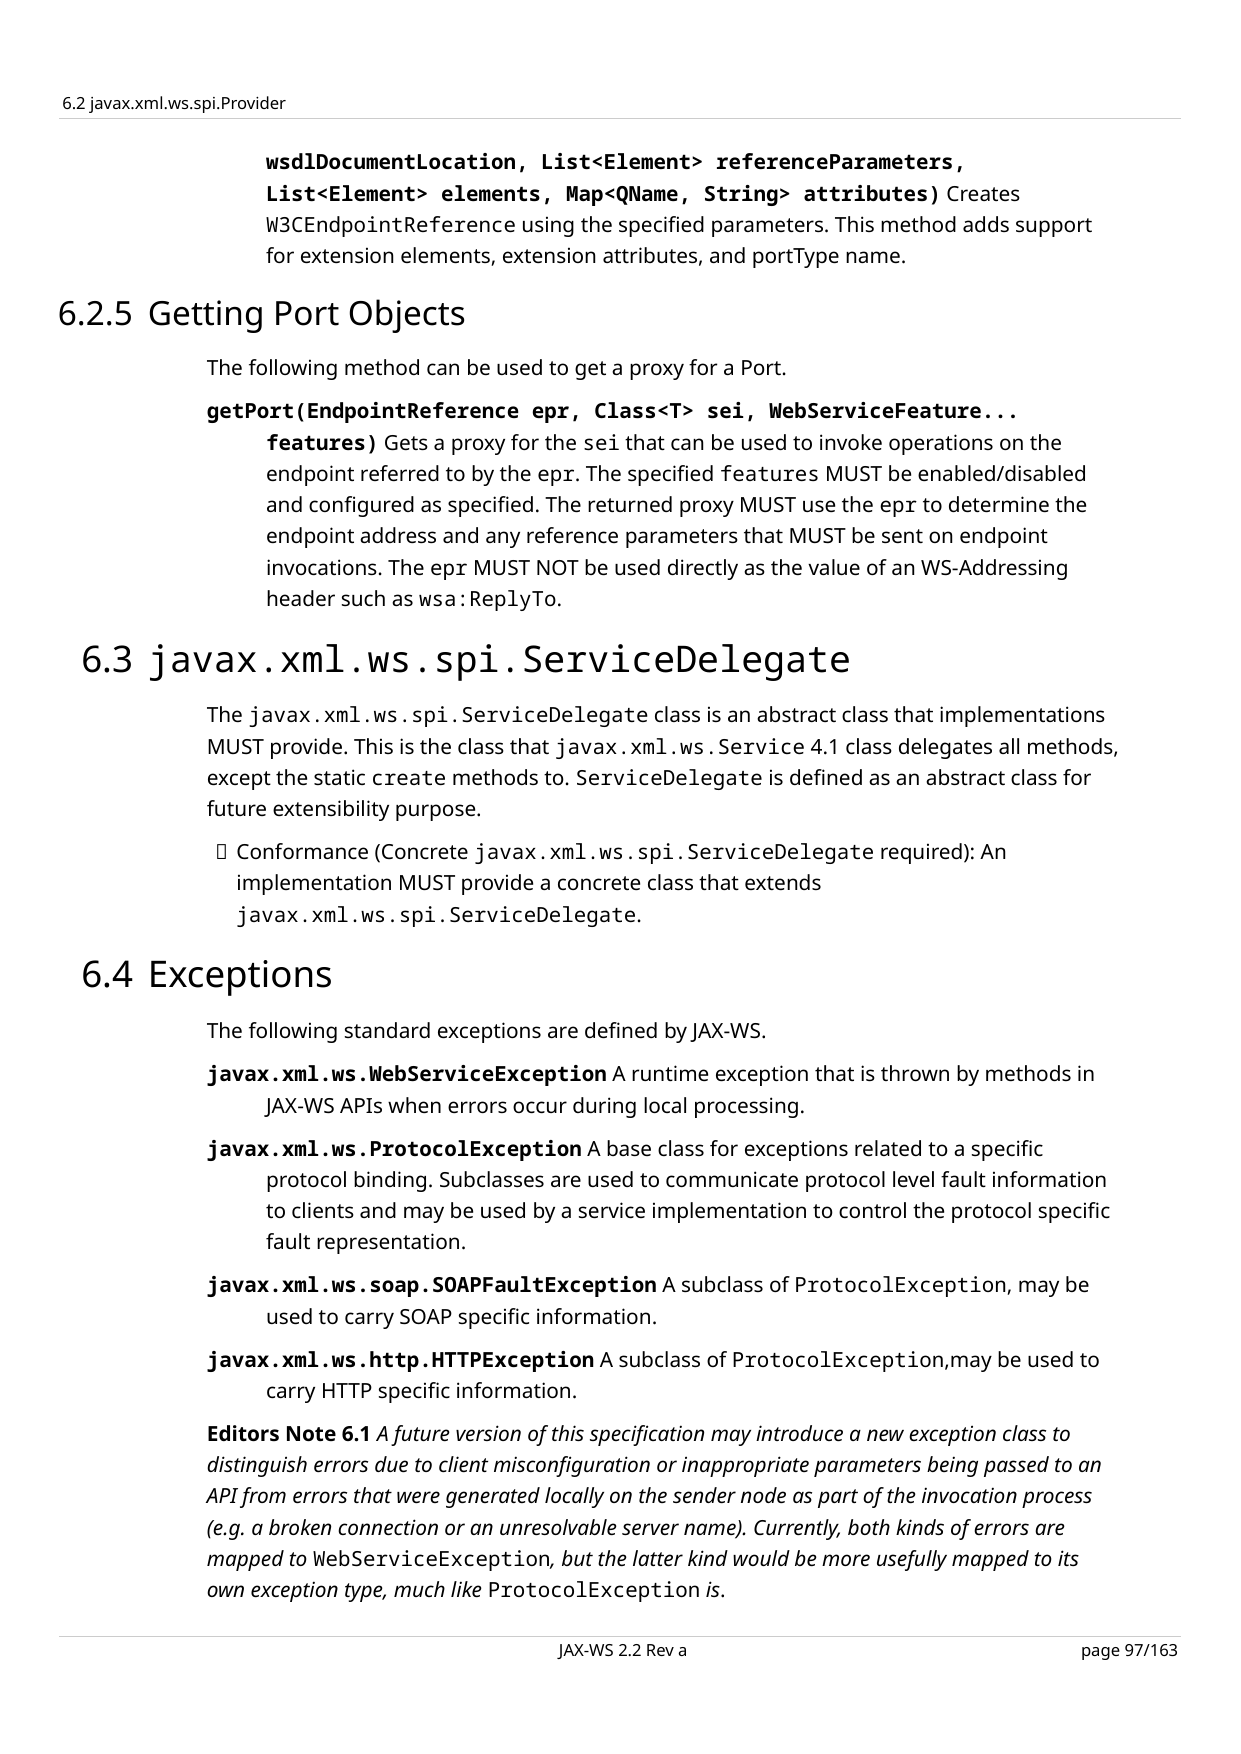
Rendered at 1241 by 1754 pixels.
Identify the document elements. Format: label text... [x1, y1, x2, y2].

subtitle javax.xml.ws.spi.ServiceDelegate [133, 633, 1181, 683]
text wsdlDocumentLocation, List<Element> referenceParameters, List<Element> elements, Map<QName, String> attributes) Creates W3CEndpointReference using the specified parameters. This method adds support for extension elements, extension attributes, and portType name. [207, 147, 1122, 270]
text Editors Note 6.1 A future version of this specification may introduce a new exception class to distinguish errors due to client misconfiguration or inappropriate parameters being passed to an API from errors that were generated locally on the sender node as part of the invocation process (e.g. a broken connection or an unresolvable server name). Currently, both kinds of errors are mapped to WebServiceException, but the latter kind would be more usefully mapped to its own exception type, much like ProtocolException is. [207, 1419, 1122, 1604]
text javax.xml.ws.http.HTTPException A subclass of ProtocolException,may be used to carry HTTP specific information. [207, 1345, 1122, 1404]
text javax.xml.ws.soap.SOAPFaultException A subclass of ProtocolException, may be used to carry SOAP specific information. [207, 1271, 1122, 1330]
subtitle Getting Port Objects [133, 290, 1181, 336]
subtitle Exceptions [133, 949, 1181, 999]
text The following method can be used to get a proxy for a Port. [207, 353, 1122, 382]
text The javax.xml.ws.spi.ServiceDelegate class is an abstract class that implementations MUST provide. This is the class that javax.xml.ws.Service 4.1 class delegates all methods, except the static create methods to. ServiceDelegate is defined as an abstract class for future extensibility purpose. [207, 701, 1122, 823]
text The following standard exceptions are defined by JAX-WS. [207, 1016, 1122, 1045]
text javax.xml.ws.WebServiceException A runtime exception that is thrown by methods in JAX-WS APIs when errors occur during local processing. [207, 1059, 1122, 1119]
list Conformance (Concrete javax.xml.ws.spi.ServiceDelegate required): An implementation MUST provide a concrete class that extends javax.xml.ws.spi.ServiceDelegate. [221, 837, 1122, 928]
text javax.xml.ws.ProtocolException A base class for exceptions related to a specific protocol binding. Subclasses are used to communicate protocol level fault information to clients and may be used by a service implementation to control the protocol specific fault representation. [207, 1134, 1122, 1256]
text getPort(EndpointReference epr, Class<T> sei, WebServiceFeature... features) Gets a proxy for the sei that can be used to invoke operations on the endpoint referred to by the epr. The specified features MUST be enabled/disabled and configured as specified. The returned proxy MUST use the epr to determine the endpoint address and any reference parameters that MUST be sent on endpoint invocations. The epr MUST NOT be used directly as the value of an WS-Addressing header such as wsa:ReplyTo. [207, 396, 1122, 612]
